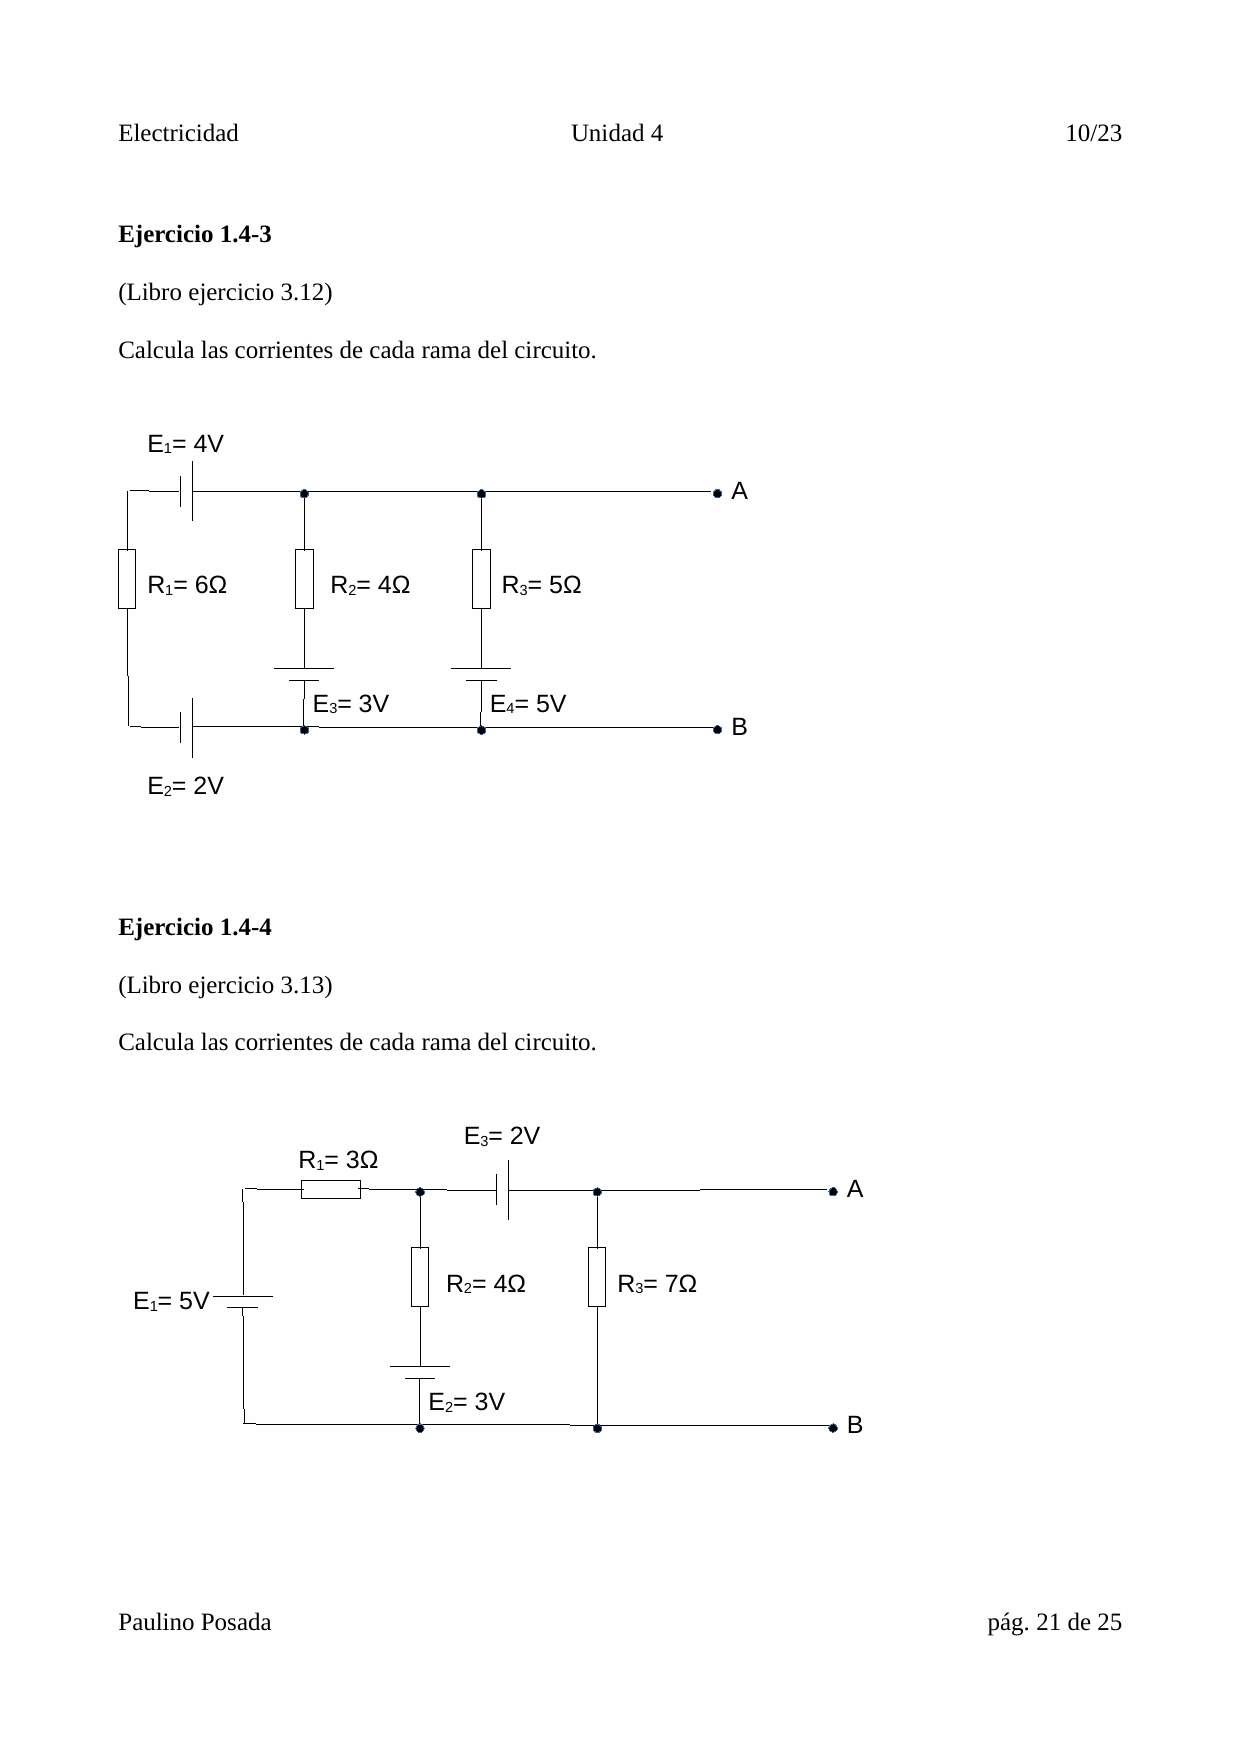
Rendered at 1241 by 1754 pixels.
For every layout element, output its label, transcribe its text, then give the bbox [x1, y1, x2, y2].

text Ejercicio 1.4-3 [118, 219, 1122, 248]
text (Libro ejercicio 3.12) [118, 277, 1122, 306]
text (Libro ejercicio 3.13) [118, 970, 1122, 998]
text Calcula las corrientes de cada rama del circuito. [118, 1027, 1122, 1056]
text Ejercicio 1.4-4 [118, 912, 1122, 941]
text Calcula las corrientes de cada rama del circuito. [118, 335, 1122, 364]
